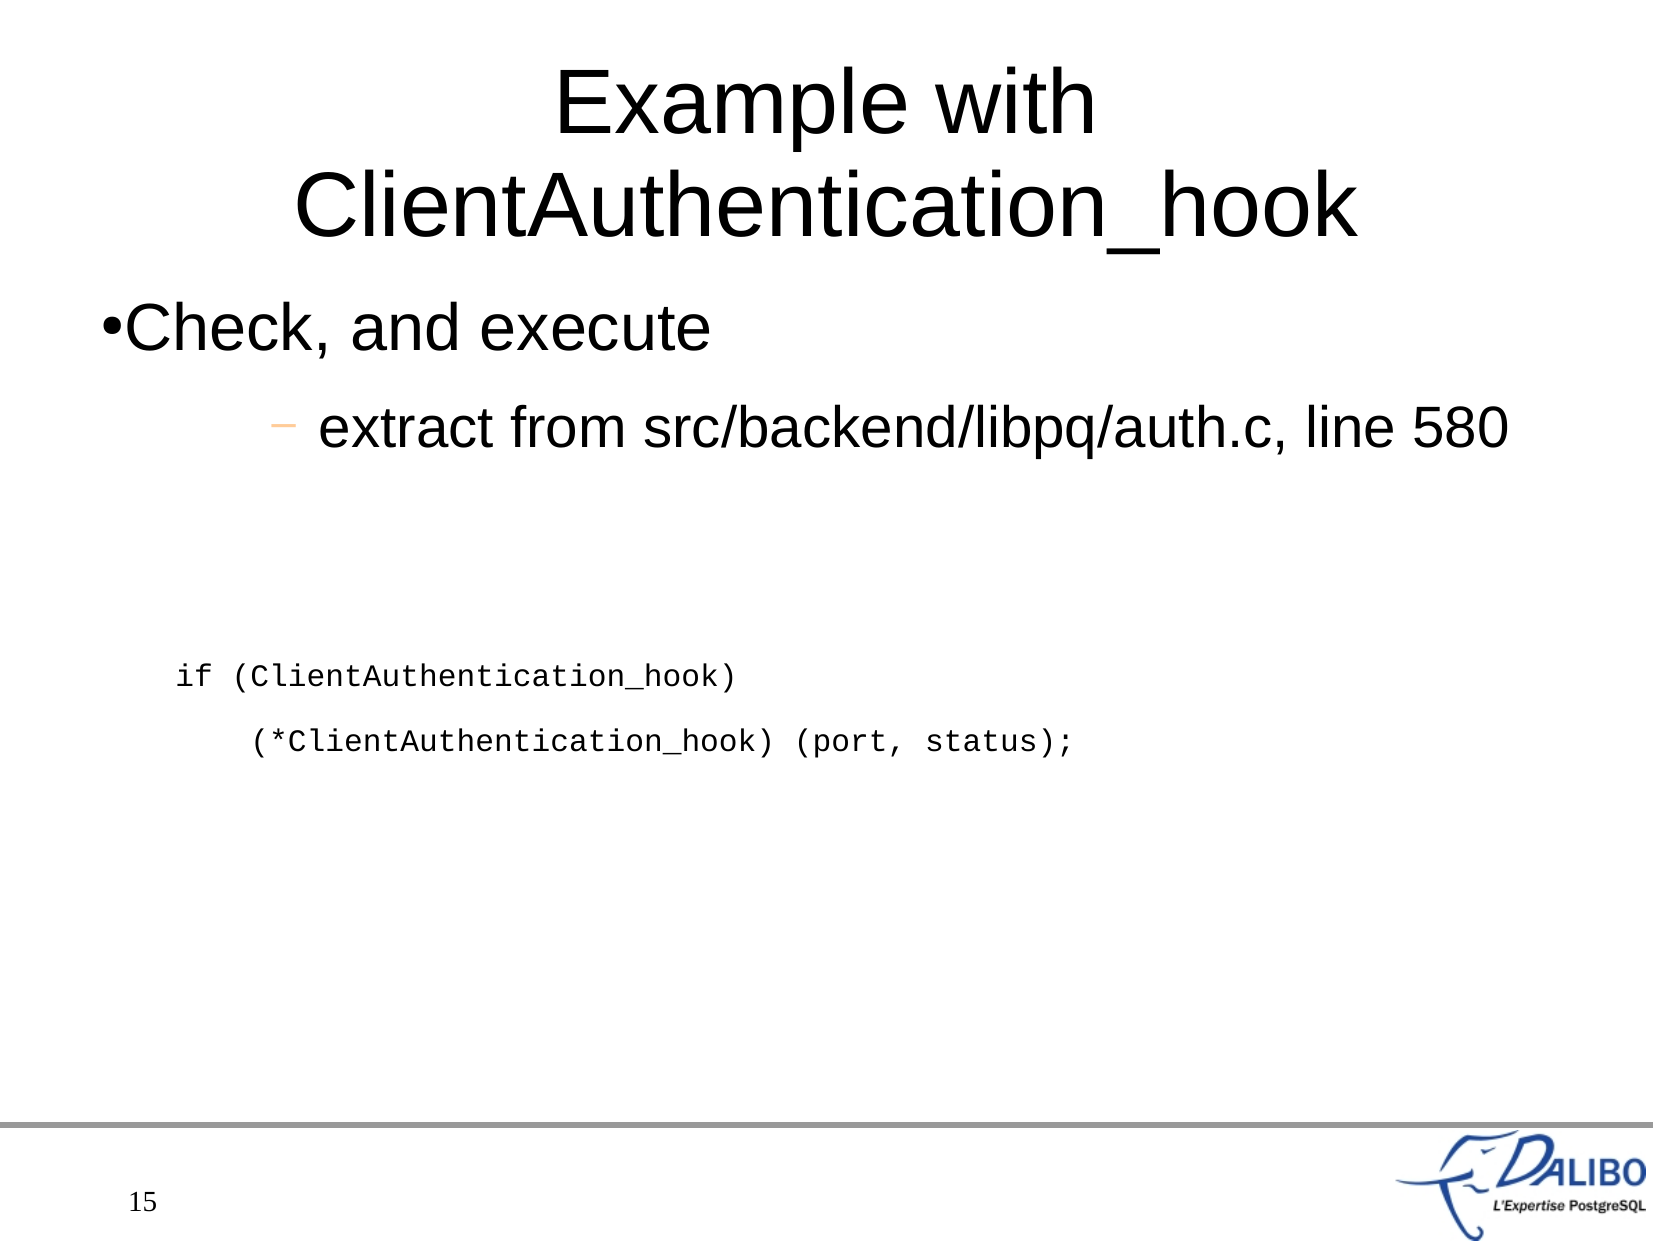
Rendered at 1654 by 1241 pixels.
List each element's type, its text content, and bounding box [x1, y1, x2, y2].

picture [1395, 1130, 1646, 1241]
list Check, and execute extract from src/backend/libpq/auth.c, line 580 if (ClientAuthentication_hook) (*ClientAuthentication_hook) (port, status); [82, 290, 1571, 1109]
title Example with ClientAuthentication_hook [82, 49, 1571, 257]
